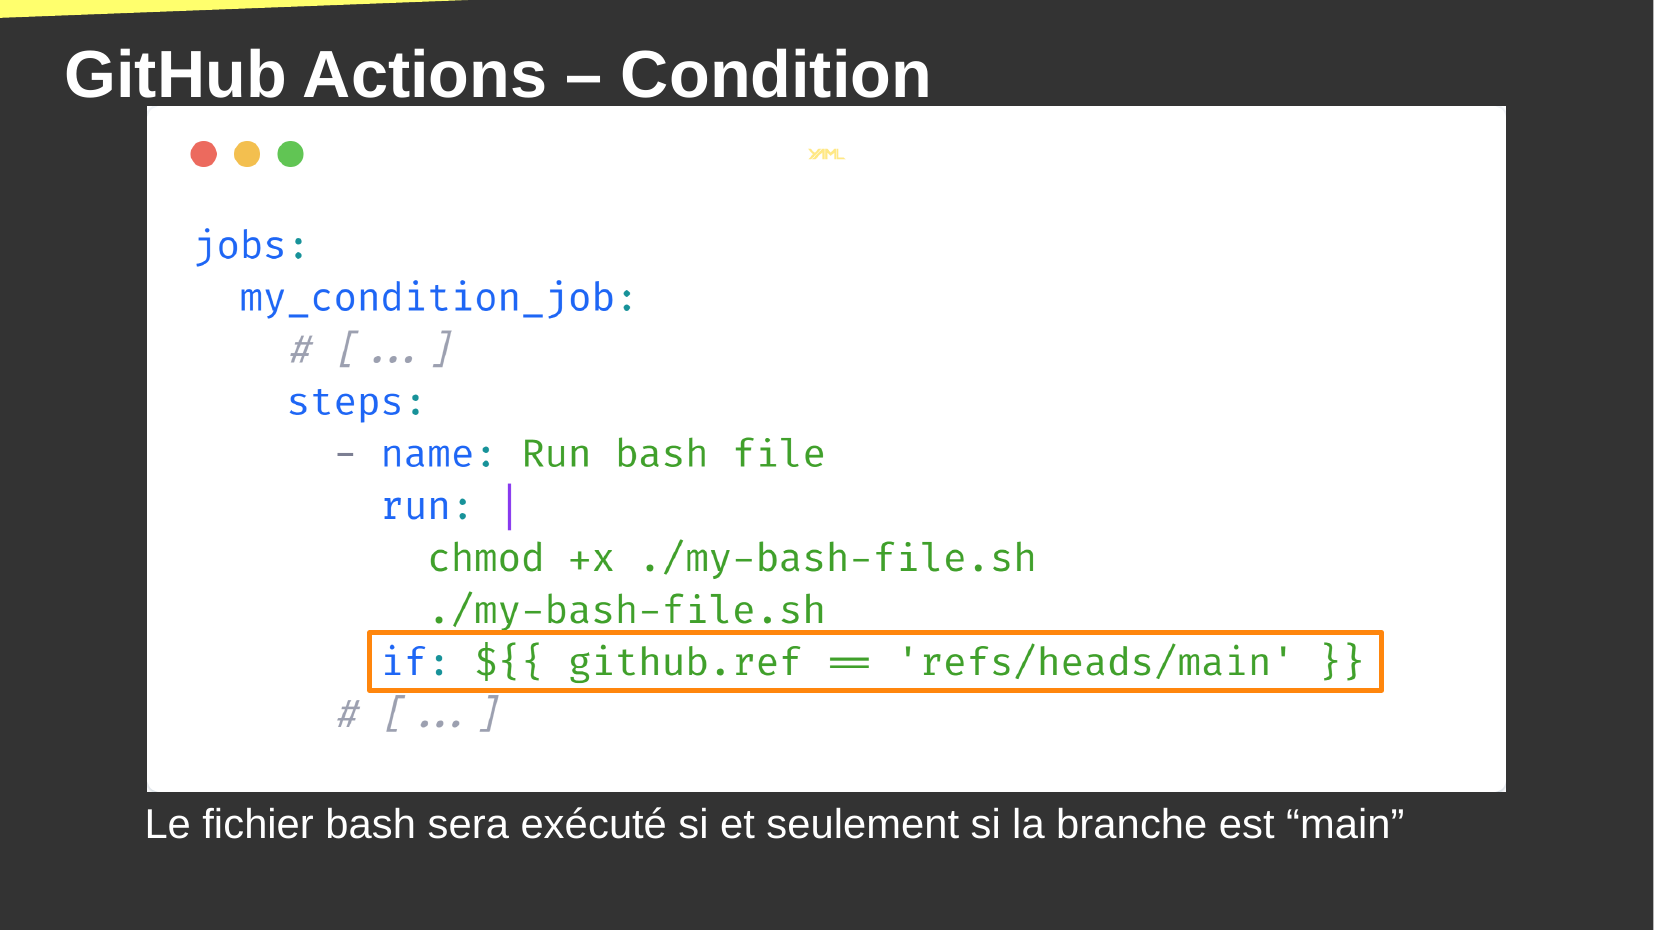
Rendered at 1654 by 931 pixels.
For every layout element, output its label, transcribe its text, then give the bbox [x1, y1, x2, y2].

text_box Le fichier bash sera exécuté si et seulement si la branche est “main” [129, 793, 1512, 855]
title GitHub Actions – Condition [64, 37, 1577, 119]
text_box [0, 0, 468, 18]
picture [147, 106, 1506, 792]
